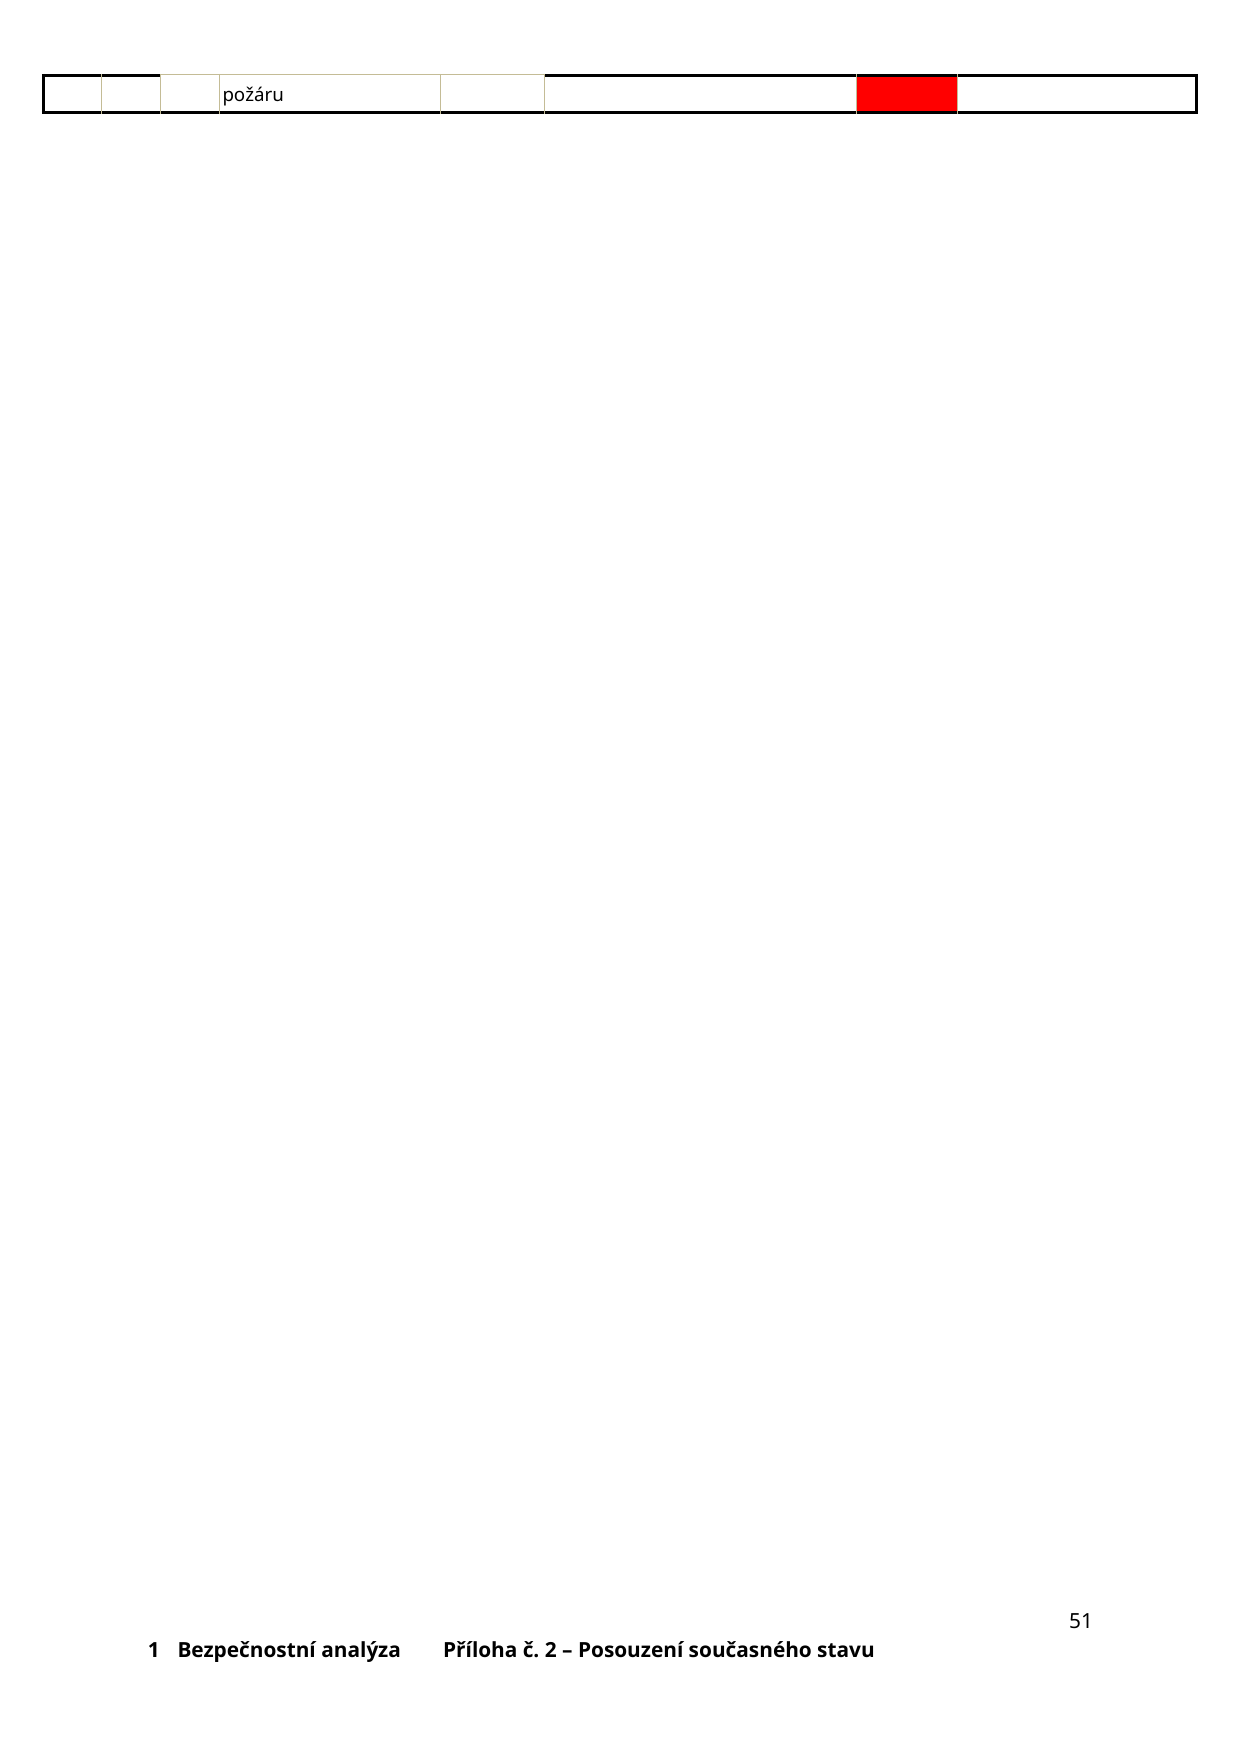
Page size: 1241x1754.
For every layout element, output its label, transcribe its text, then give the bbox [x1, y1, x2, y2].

table_cell [545, 77, 856, 111]
table_cell [45, 77, 101, 111]
table_cell [857, 77, 957, 111]
table_cell požáru [220, 75, 440, 111]
table_cell [441, 75, 544, 111]
table_cell [161, 75, 219, 111]
table_cell [958, 77, 1195, 111]
table_cell [102, 77, 160, 111]
